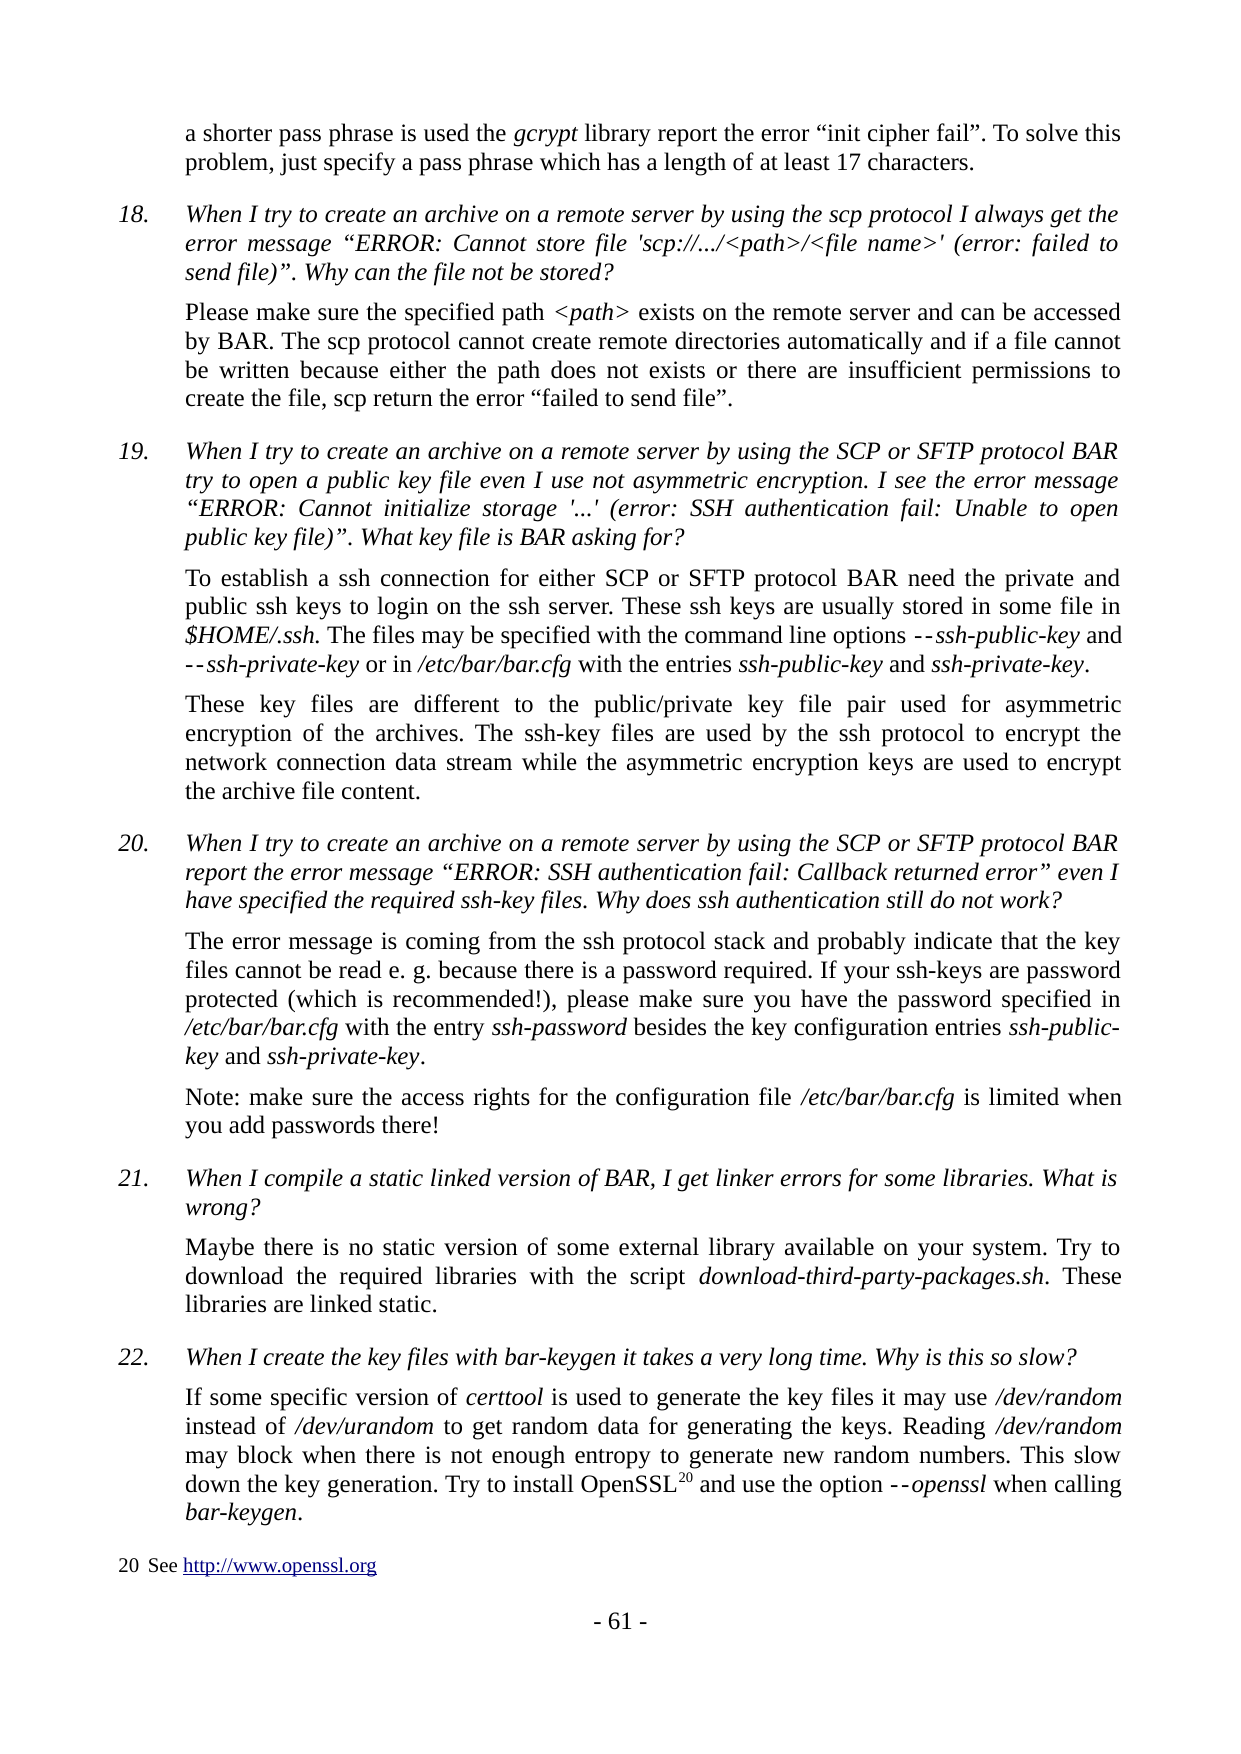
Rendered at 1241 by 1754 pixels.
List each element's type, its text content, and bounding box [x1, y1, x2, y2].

text The error message is coming from the ssh protocol stack and probably indicate that the key files cannot be read e. g. because there is a password required. If your ssh-keys are password protected (which is recommended!), please make sure you have the password specified in /etc/bar/bar.cfg with the entry ssh-password besides the key configuration entries ssh-public-key and ssh-private-key. [185, 926, 1122, 1070]
text To establish a ssh connection for either SCP or SFTP protocol BAR need the private and public ssh keys to login on the ssh server. These ssh keys are usually stored in some file in $HOME/.ssh. The files may be specified with the command line options ‑‑ssh-public-key and ‑‑ssh-private-key or in /etc/bar/bar.cfg with the entries ssh-public-key and ssh-private-key. [185, 563, 1122, 678]
text Maybe there is no static version of some external library available on your system. Try to download the required libraries with the script download-third-party-packages.sh. These libraries are linked static. [185, 1232, 1122, 1318]
text If some specific version of certtool is used to generate the key files it may use /dev/random instead of /dev/urandom to get random data for generating the keys. Reading /dev/random may block when there is not enough entropy to generate new random numbers. This slow down the key generation. Try to install OpenSSL and use the option ‑‑openssl when calling bar-keygen. [185, 1382, 1122, 1526]
list When I try to create an archive on a remote server by using the scp protocol I always get the error message “ERROR: Cannot store file 'scp://.../<path>/<file name>' (error: failed to send file)”. Why can the file not be stored? [118, 199, 1122, 286]
text a shorter pass phrase is used the gcrypt library report the error “init cipher fail”. To solve this problem, just specify a pass phrase which has a length of at least 17 characters. [185, 118, 1122, 176]
list When I compile a static linked version of BAR, I get linker errors for some libraries. What is wrong? [118, 1163, 1122, 1220]
text See http://www.openssl.org [118, 1553, 1122, 1577]
list When I try to create an archive on a remote server by using the SCP or SFTP protocol BAR try to open a public key file even I use not asymmetric encryption. I see the error message “ERROR: Cannot initialize storage '...' (error: SSH authentication fail: Unable to open public key file)”. What key file is BAR asking for? [118, 436, 1122, 551]
text Note: make sure the access rights for the configuration file /etc/bar/bar.cfg is limited when you add passwords there! [185, 1082, 1122, 1139]
list When I try to create an archive on a remote server by using the SCP or SFTP protocol BAR report the error message “ERROR: SSH authentication fail: Callback returned error” even I have specified the required ssh-key files. Why does ssh authentication still do not work? [118, 828, 1122, 914]
list When I create the key files with bar-keygen it takes a very long time. Why is this so slow? [118, 1342, 1122, 1371]
text Please make sure the specified path <path> exists on the remote server and can be accessed by BAR. The scp protocol cannot create remote directories automatically and if a file cannot be written because either the path does not exists or there are insufficient permissions to create the file, scp return the error “failed to send file”. [185, 297, 1122, 412]
text These key files are different to the public/private key file pair used for asymmetric encryption of the archives. The ssh-key files are used by the ssh protocol to encrypt the network connection data stream while the asymmetric encryption keys are used to encrypt the archive file content. [185, 689, 1122, 804]
